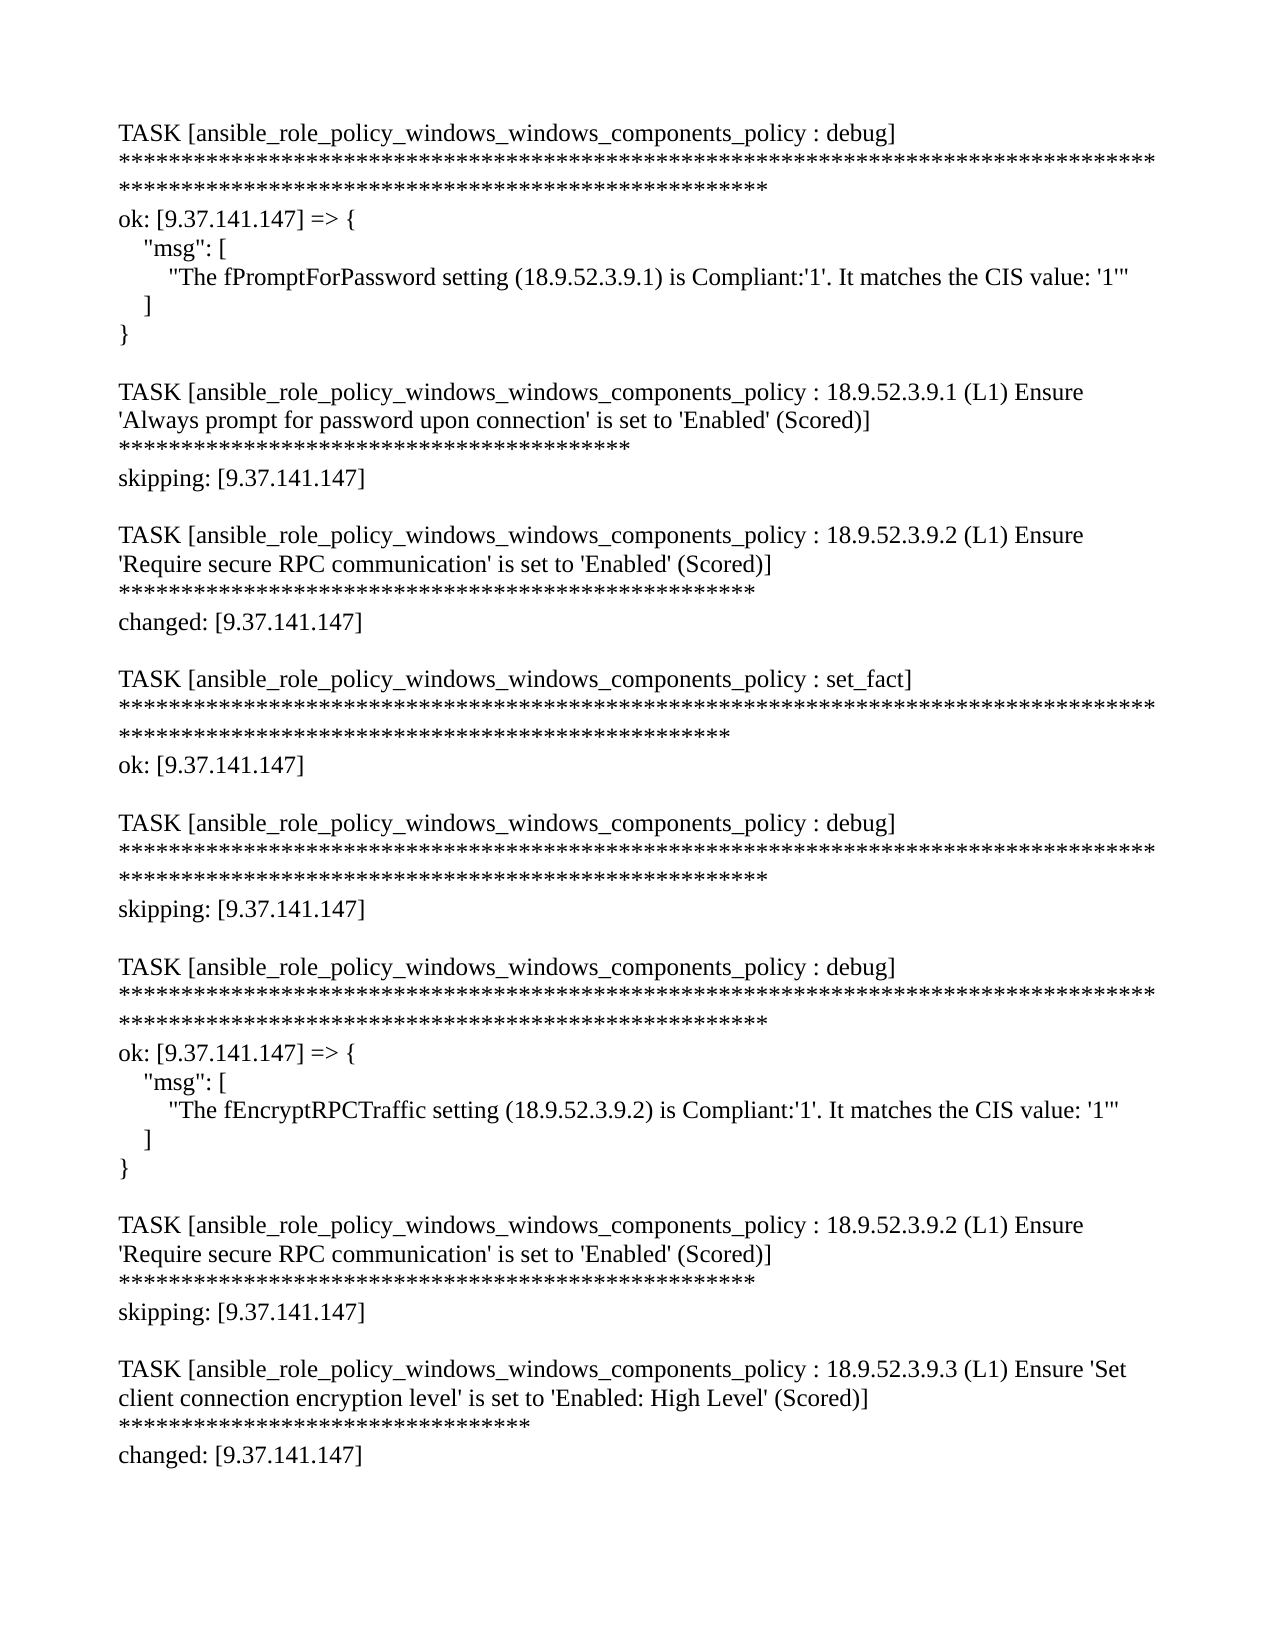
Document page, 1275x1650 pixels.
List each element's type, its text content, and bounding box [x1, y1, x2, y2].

text ok: [9.37.141.147] => { [118, 1038, 1157, 1067]
text TASK [ansible_role_policy_windows_windows_components_policy : set_fact] ************************************************************************************************************************************ [118, 664, 1157, 751]
text changed: [9.37.141.147] [118, 1441, 1157, 1469]
text ] [118, 291, 1157, 319]
text "msg": [ [118, 233, 1157, 262]
text TASK [ansible_role_policy_windows_windows_components_policy : debug] *************************************************************************************************************************************** [118, 952, 1157, 1038]
text skipping: [9.37.141.147] [118, 894, 1157, 923]
text changed: [9.37.141.147] [118, 607, 1157, 636]
text } [118, 1153, 1157, 1182]
text TASK [ansible_role_policy_windows_windows_components_policy : 18.9.52.3.9.1 (L1) Ensure 'Always prompt for password upon connection' is set to 'Enabled' (Scored)] ***************************************** [118, 377, 1157, 463]
text } [118, 319, 1157, 348]
text ] [118, 1124, 1157, 1153]
text skipping: [9.37.141.147] [118, 463, 1157, 492]
text TASK [ansible_role_policy_windows_windows_components_policy : 18.9.52.3.9.3 (L1) Ensure 'Set client connection encryption level' is set to 'Enabled: High Level' (Scored)] ********************************* [118, 1354, 1157, 1441]
text TASK [ansible_role_policy_windows_windows_components_policy : 18.9.52.3.9.2 (L1) Ensure 'Require secure RPC communication' is set to 'Enabled' (Scored)] *************************************************** [118, 521, 1157, 607]
text TASK [ansible_role_policy_windows_windows_components_policy : 18.9.52.3.9.2 (L1) Ensure 'Require secure RPC communication' is set to 'Enabled' (Scored)] *************************************************** [118, 1211, 1157, 1297]
text "The fEncryptRPCTraffic setting (18.9.52.3.9.2) is Compliant:'1'. It matches the CIS value: '1'" [118, 1096, 1157, 1124]
text TASK [ansible_role_policy_windows_windows_components_policy : debug] *************************************************************************************************************************************** [118, 808, 1157, 894]
text "msg": [ [118, 1067, 1157, 1096]
text "The fPromptForPassword setting (18.9.52.3.9.1) is Compliant:'1'. It matches the CIS value: '1'" [118, 262, 1157, 291]
text skipping: [9.37.141.147] [118, 1297, 1157, 1326]
text ok: [9.37.141.147] [118, 751, 1157, 779]
text TASK [ansible_role_policy_windows_windows_components_policy : debug] *************************************************************************************************************************************** [118, 118, 1157, 204]
text ok: [9.37.141.147] => { [118, 204, 1157, 233]
